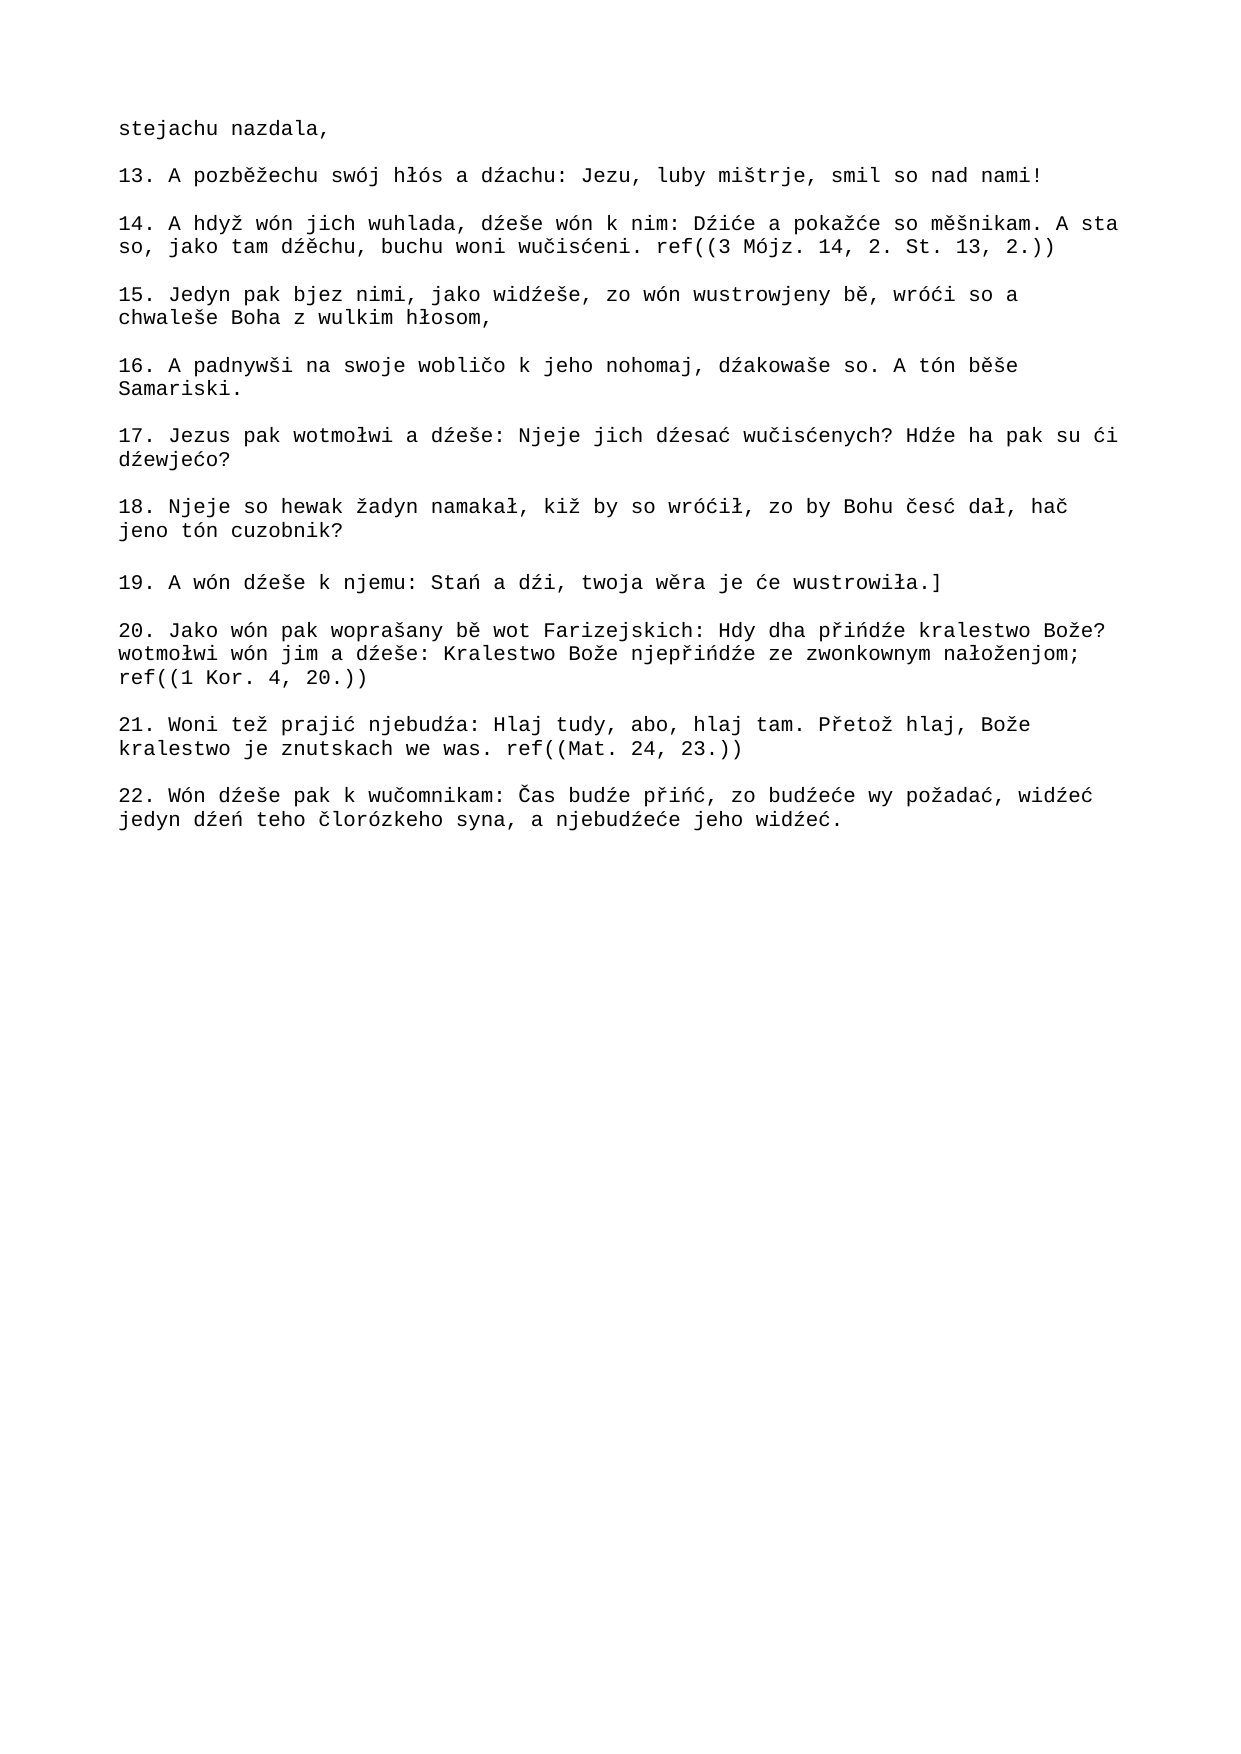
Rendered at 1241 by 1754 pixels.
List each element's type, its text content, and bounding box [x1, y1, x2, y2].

text 17. Jezus pak wotmołwi a dźeše: Njeje jich dźesać wučisćenych? Hdźe ha pak su ći dźewjećo? [118, 426, 1122, 473]
text 21. Woni tež prajić njebudźa: Hlaj tudy, abo, hlaj tam. Přetož hlaj, Bože kralestwo je znutskach we was. ref((Mat. 24, 23.)) [118, 714, 1122, 761]
text 14. A hdyž wón jich wuhlada, dźeše wón k nim: Dźiće a pokažće so měšnikam. A sta so, jako tam dźěchu, buchu woni wučisćeni. ref((3 Mójz. 14, 2. St. 13, 2.)) [118, 213, 1122, 260]
text 15. Jedyn pak bjez nimi, jako widźeše, zo wón wustrowjeny bě, wróći so a chwaleše Boha z wulkim hłosom, [118, 284, 1122, 331]
text 16. A padnywši na swoje wobličo k jeho nohomaj, dźakowaše so. A tón běše Samariski. [118, 354, 1122, 402]
text 18. Njeje so hewak žadyn namakał, kiž by so wróćił, zo by Bohu česć dał, hač jeno tón cuzobnik? [118, 496, 1122, 544]
text 20. Jako wón pak woprašany bě wot Farizejskich: Hdy dha přińdźe kralestwo Bože? wotmołwi wón jim a dźeše: Kralestwo Bože njepřińdźe ze zwonkownym nałoženjom; ref((1 Kor. 4, 20.)) [118, 619, 1122, 691]
text 13. A pozběžechu swój hłós a dźachu: Jezu, luby mištrje, smil so nad nami! [118, 165, 1122, 189]
text stejachu nazdala, [118, 118, 1122, 142]
text 22. Wón dźeše pak k wučomnikam: Čas budźe přińć, zo budźeće wy požadać, widźeć jedyn dźeń teho člorózkeho syna, a njebudźeće jeho widźeć. [118, 785, 1122, 832]
text 19. A wón dźeše k njemu: Stań a dźi, twoja wěra je će wustrowiła.] [118, 567, 1122, 596]
